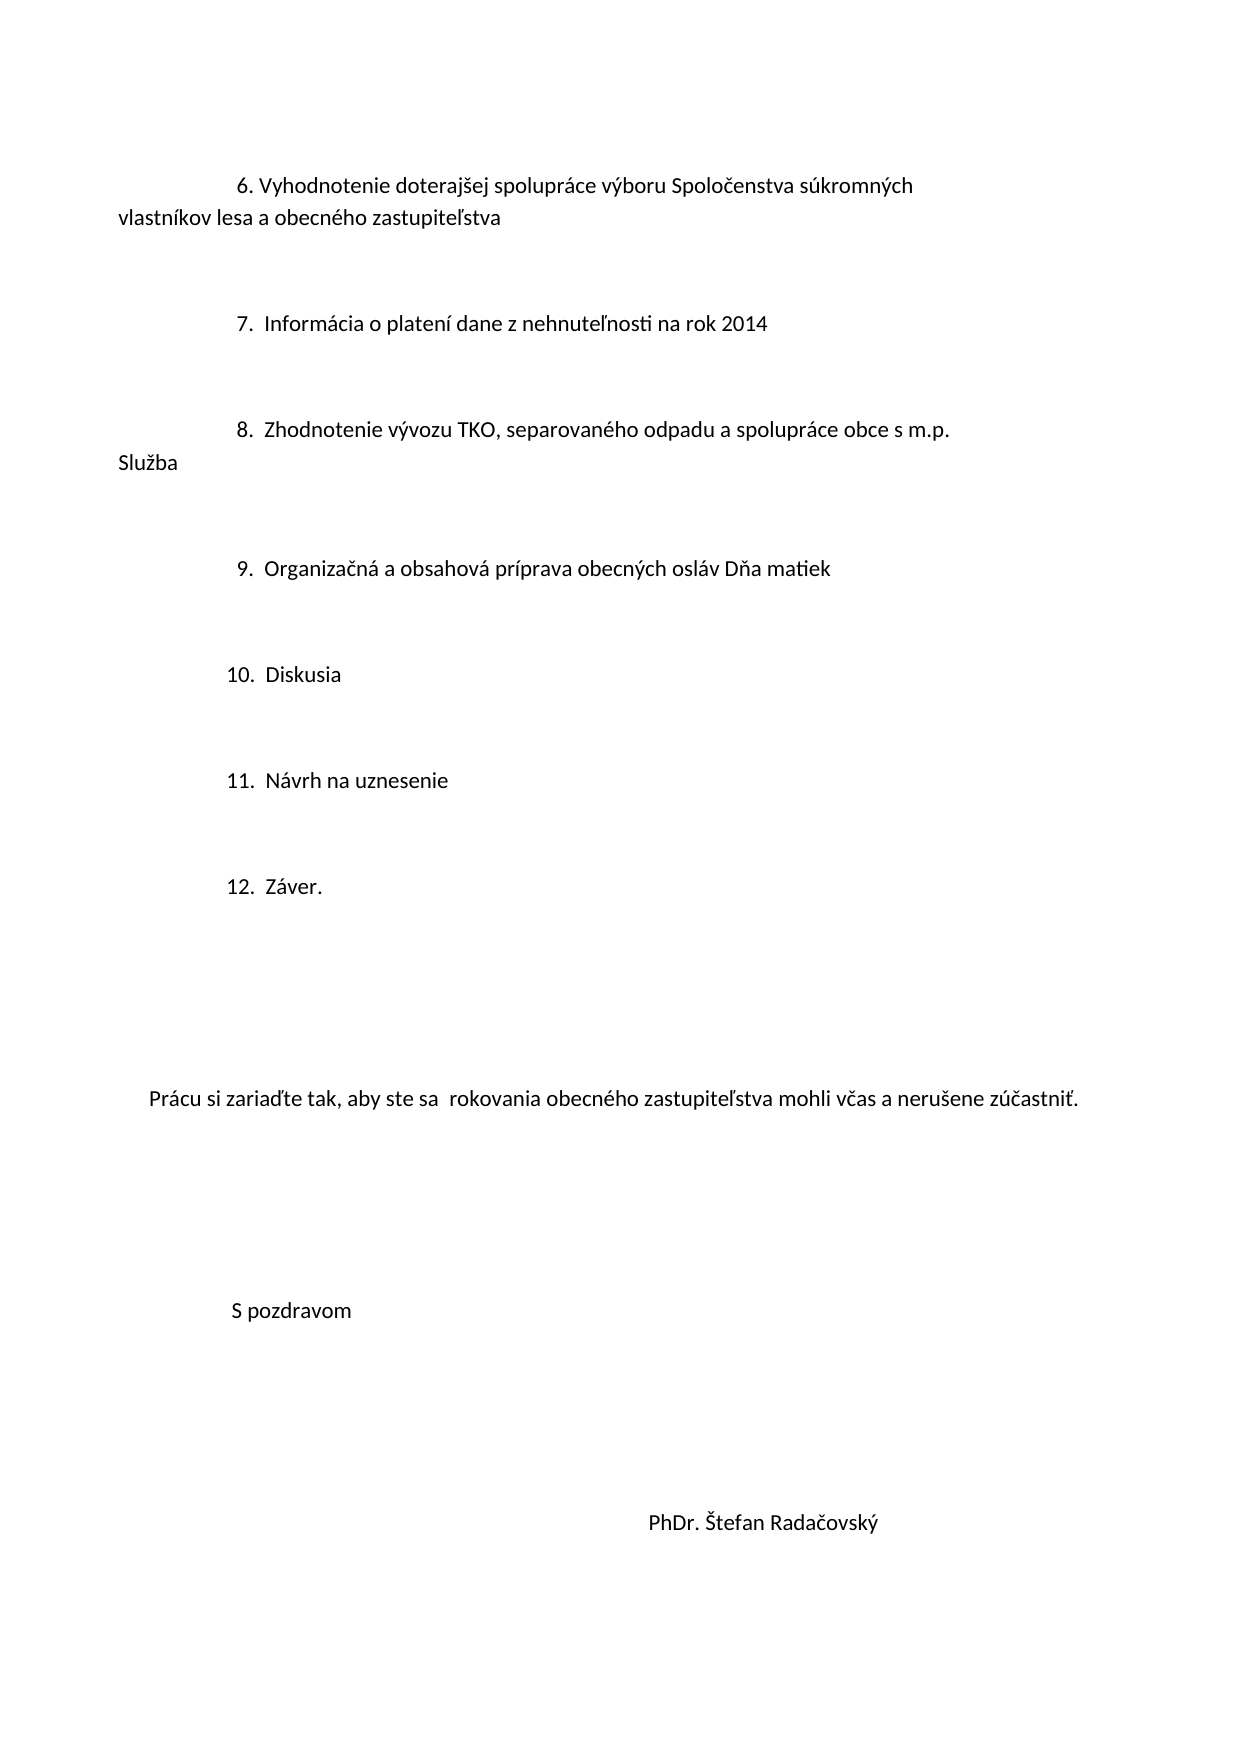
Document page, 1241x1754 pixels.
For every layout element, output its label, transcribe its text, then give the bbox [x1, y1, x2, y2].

text S pozdravom [118, 1296, 1122, 1324]
text 12. Záver. [118, 872, 1122, 900]
text 10. Diskusia [118, 660, 1122, 688]
text 7. Informácia o platení dane z nehnuteľnosti na rok 2014 [118, 309, 1122, 337]
text 9. Organizačná a obsahová príprava obecných osláv Dňa matiek [118, 554, 1122, 582]
text PhDr. Štefan Radačovský [118, 1508, 1122, 1536]
text 8. Zhodnotenie vývozu TKO, separovaného odpadu a spolupráce obce s m.p. Služba [118, 415, 1122, 476]
text Prácu si zariaďte tak, aby ste sa rokovania obecného zastupiteľstva mohli včas a nerušene zúčastniť. [118, 1084, 1122, 1112]
text 11. Návrh na uznesenie [118, 766, 1122, 794]
text 6. Vyhodnotenie doterajšej spolupráce výboru Spoločenstva súkromných vlastníkov lesa a obecného zastupiteľstva [118, 171, 1122, 231]
